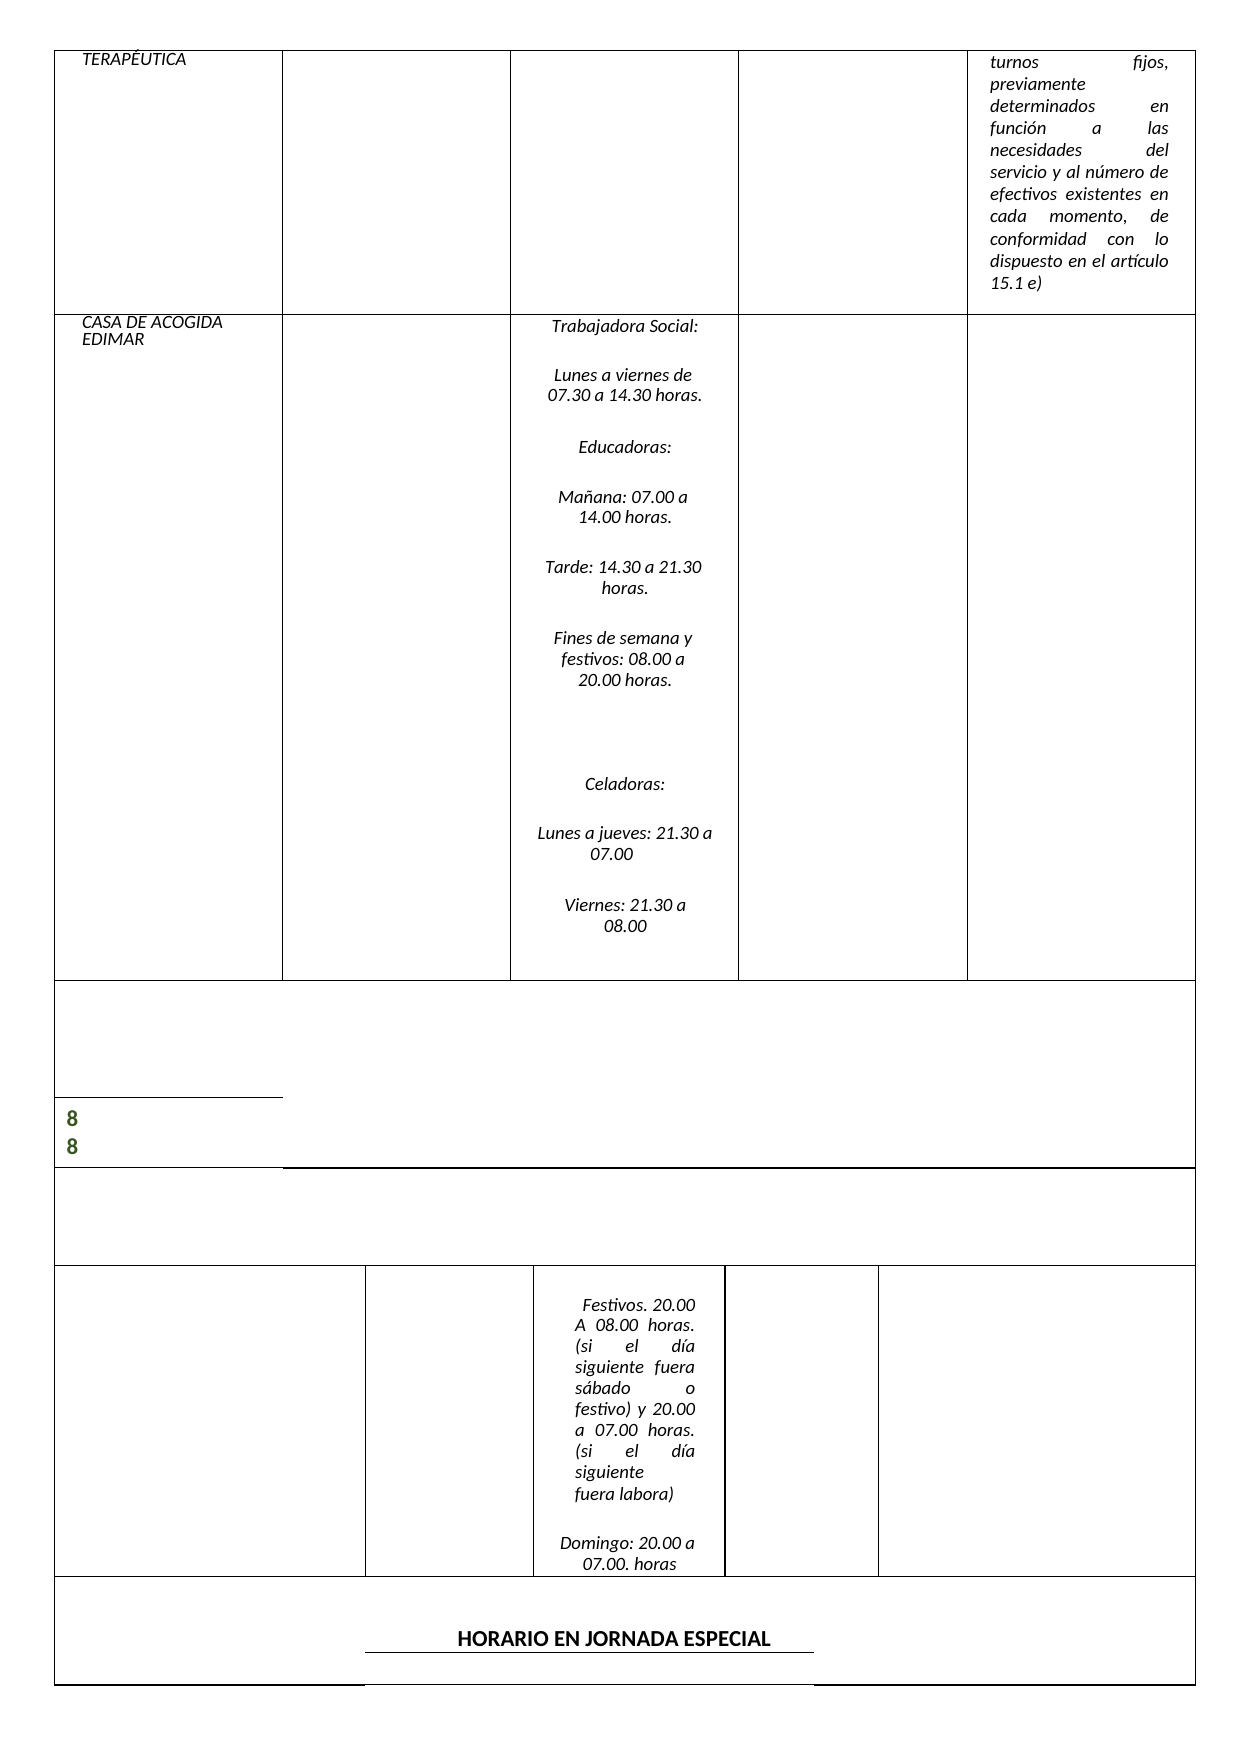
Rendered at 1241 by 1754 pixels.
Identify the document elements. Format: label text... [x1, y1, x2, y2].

table_cell Trabajadora Social: Lunes a viernes de 07.30 a 14.30 horas. Educadoras: Mañana: 07.00 a 14.00 horas. Tarde: 14.30 a 21.30 horas. Fines de semana y festivos: 08.00 a 20.00 horas. Celadoras: Lunes a jueves: 21.30 a 07.00 Viernes: 21.30 a 08.00 [511, 315, 738, 980]
table_cell [283, 315, 510, 980]
table_cell Festivos. 20.00 A 08.00 horas. (si el día siguiente fuera sábado o festivo) y 20.00 a 07.00 horas. (si el día siguiente fuera labora) Domingo: 20.00 a 07.00. horas [534, 1266, 724, 1576]
table_cell [55, 1168, 1195, 1265]
table_cell [814, 1577, 1195, 1684]
table_cell [511, 51, 738, 314]
table_cell 88 [55, 1098, 283, 1167]
table_cell [283, 51, 510, 314]
table_cell HORARIO EN JORNADA ESPECIAL [365, 1577, 813, 1652]
table_cell [968, 315, 1195, 980]
table_cell [366, 1266, 533, 1576]
table_cell [739, 315, 967, 980]
table_cell turnos fijos, previamente determinados en función a las necesidades del servicio y al número de efectivos existentes en cada momento, de conformidad con lo dispuesto en el artículo 15.1 e) [968, 51, 1195, 314]
table_cell [365, 1653, 813, 1684]
table_cell [55, 1266, 365, 1576]
table_cell [55, 981, 283, 1097]
table_cell [726, 1266, 878, 1576]
table_cell [55, 1577, 365, 1684]
table_cell [739, 51, 967, 314]
table_cell TERAPÉUTICA [55, 51, 282, 314]
table_cell [879, 1266, 1195, 1576]
table_cell [283, 981, 1195, 1167]
table_cell CASA DE ACOGIDA EDIMAR [55, 315, 282, 980]
